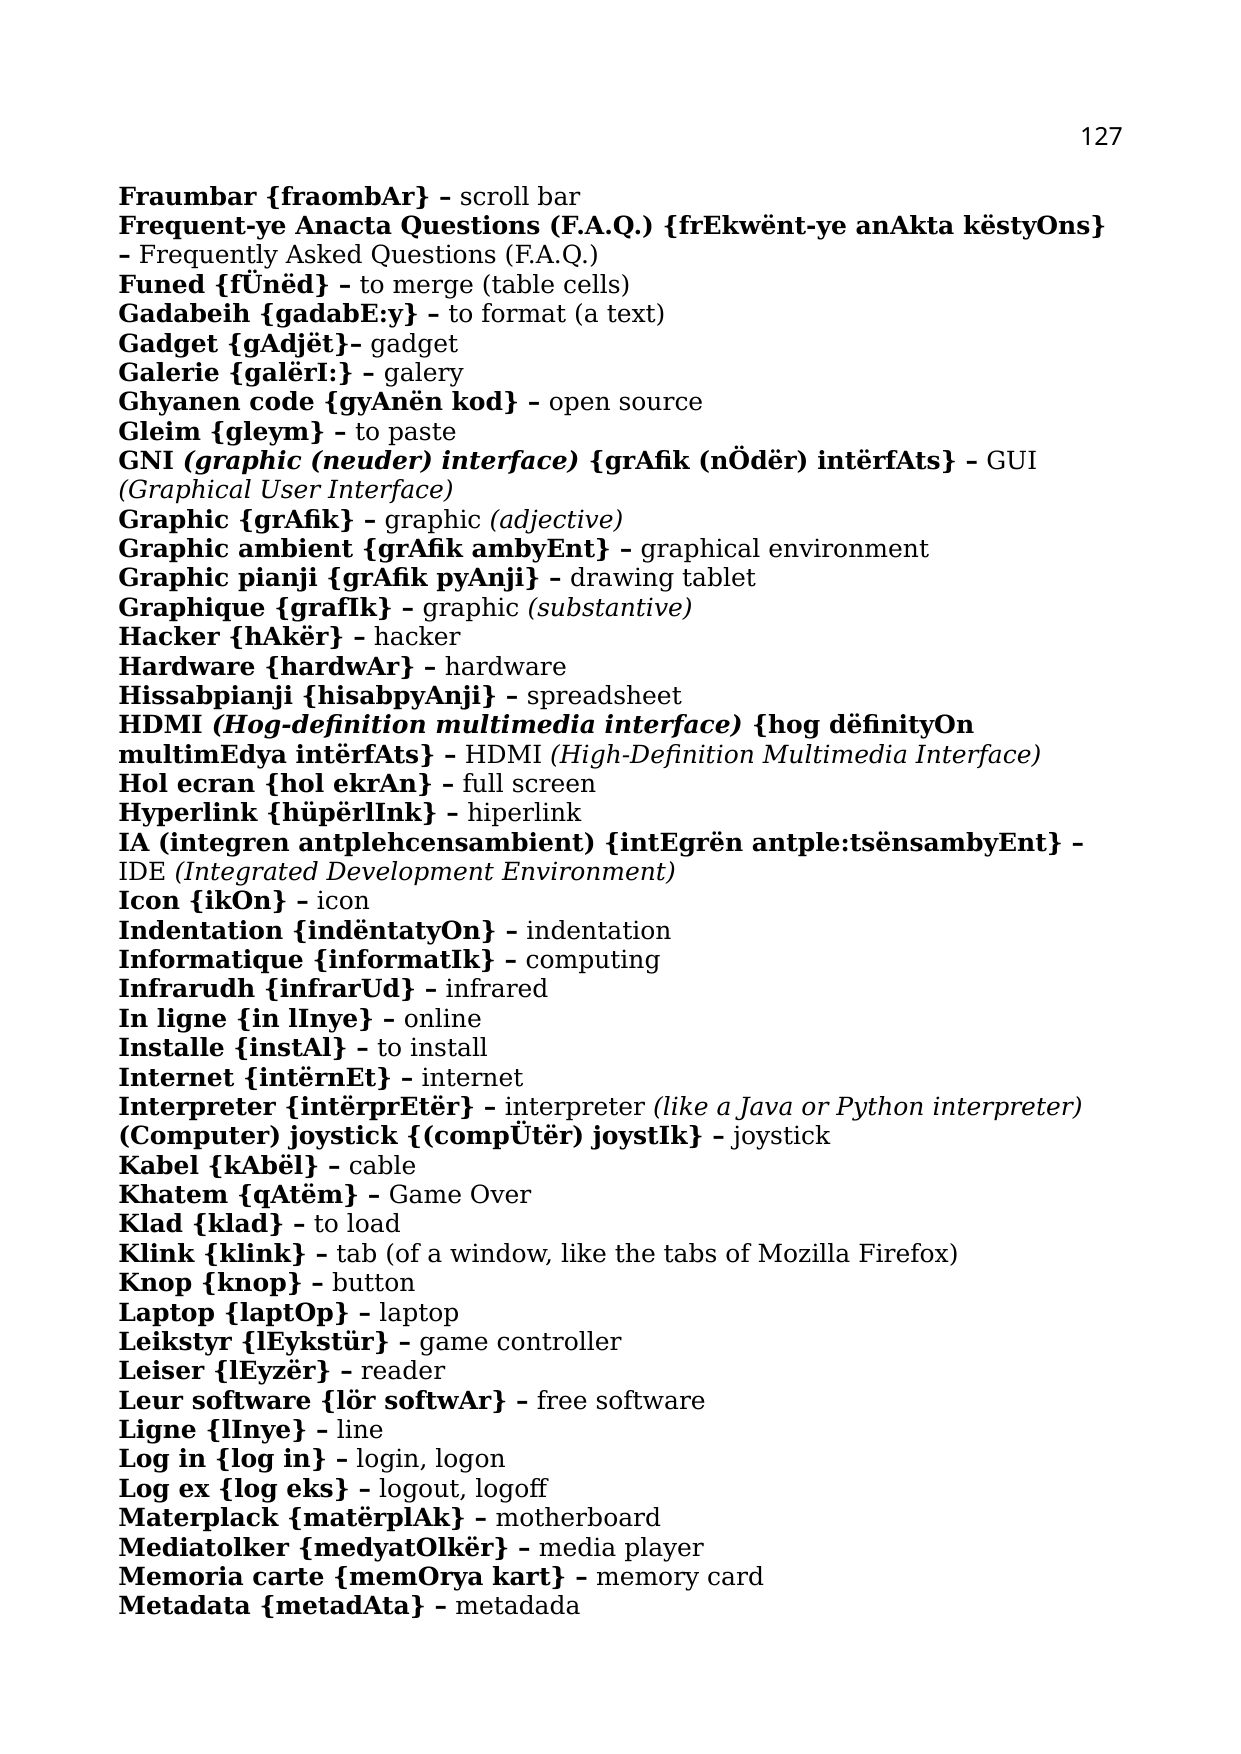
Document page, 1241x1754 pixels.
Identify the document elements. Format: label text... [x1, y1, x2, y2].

text Infrarudh {infrarUd} – infrared [118, 974, 1123, 1004]
text Metadata {metadAta} – metadada [118, 1591, 1123, 1621]
text Gadget {gAdjët}– gadget [118, 328, 1123, 358]
text Frequent-ye Anacta Questions (F.A.Q.) {frEkwënt-ye anAkta këstyOns} – Frequently Asked Questions (F.A.Q.) [118, 211, 1123, 270]
text Ghyanen code {gyAnën kod} – open source [118, 387, 1123, 417]
text Fraumbar {fraombAr} – scroll bar [118, 182, 1123, 211]
text Graphic {grAfik} – graphic (adjective) [118, 504, 1123, 534]
text Funed {fÜnëd} – to merge (table cells) [118, 270, 1123, 299]
text (Computer) joystick {(compÜtër) joystIk} – joystick [118, 1121, 1123, 1151]
text Leiser {lEyzër} – reader [118, 1356, 1123, 1386]
text HDMI (Hog-definition multimedia interface) {hog dëfinityOn multimEdya intërfAts} – HDMI (High-Definition Multimedia Interface) [118, 710, 1123, 769]
text Informatique {informatIk} – computing [118, 945, 1123, 974]
text Mediatolker {medyatOlkër} – media player [118, 1532, 1123, 1562]
text IA (integren antplehcensambient) {intEgrën antple:tsënsambyEnt} – IDE (Integrated Development Environment) [118, 828, 1123, 886]
text Graphic ambient {grAfik ambyEnt} – graphical environment [118, 534, 1123, 563]
text Hardware {hardwAr} – hardware [118, 651, 1123, 681]
text Graphic pianji {grAfik pyAnji} – drawing tablet [118, 563, 1123, 593]
text Interpreter {intërprEtër} – interpreter (like a Java or Python interpreter) [118, 1092, 1123, 1121]
text Hol ecran {hol ekrAn} – full screen [118, 769, 1123, 798]
text In ligne {in lInye} – online [118, 1004, 1123, 1033]
text Klink {klink} – tab (of a window, like the tabs of Mozilla Firefox) [118, 1239, 1123, 1268]
text Installe {instAl} – to install [118, 1033, 1123, 1062]
text Memoria carte {memOrya kart} – memory card [118, 1562, 1123, 1591]
text Hissabpianji {hisabpyAnji} – spreadsheet [118, 681, 1123, 710]
text Hyperlink {hüpërlInk} – hiperlink [118, 798, 1123, 828]
text GNI (graphic (neuder) interface) {grAfik (nÖdër) intërfAts} – GUI (Graphical User Interface) [118, 446, 1123, 504]
text Gleim {gleym} – to paste [118, 417, 1123, 446]
text Internet {intërnEt} – internet [118, 1062, 1123, 1092]
text Hacker {hAkër} – hacker [118, 622, 1123, 651]
text Materplack {matërplAk} – motherboard [118, 1503, 1123, 1532]
text Log ex {log eks} – logout, logoff [118, 1474, 1123, 1503]
text Graphique {grafIk} – graphic (substantive) [118, 593, 1123, 622]
text Laptop {laptOp} – laptop [118, 1297, 1123, 1327]
text Ligne {lInye} – line [118, 1415, 1123, 1444]
text Galerie {galërI:} – galery [118, 358, 1123, 387]
text Leur software {lör softwAr} – free software [118, 1386, 1123, 1415]
text Knop {knop} – button [118, 1268, 1123, 1297]
text Klad {klad} – to load [118, 1209, 1123, 1239]
text Log in {log in} – login, logon [118, 1444, 1123, 1474]
text Kabel {kAbël} – cable [118, 1151, 1123, 1180]
text Khatem {qAtëm} – Game Over [118, 1180, 1123, 1209]
text Gadabeih {gadabE:y} – to format (a text) [118, 299, 1123, 328]
text Indentation {indëntatyOn} – indentation [118, 916, 1123, 945]
text Icon {ikOn} – icon [118, 886, 1123, 916]
text Leikstyr {lEykstür} – game controller [118, 1327, 1123, 1356]
